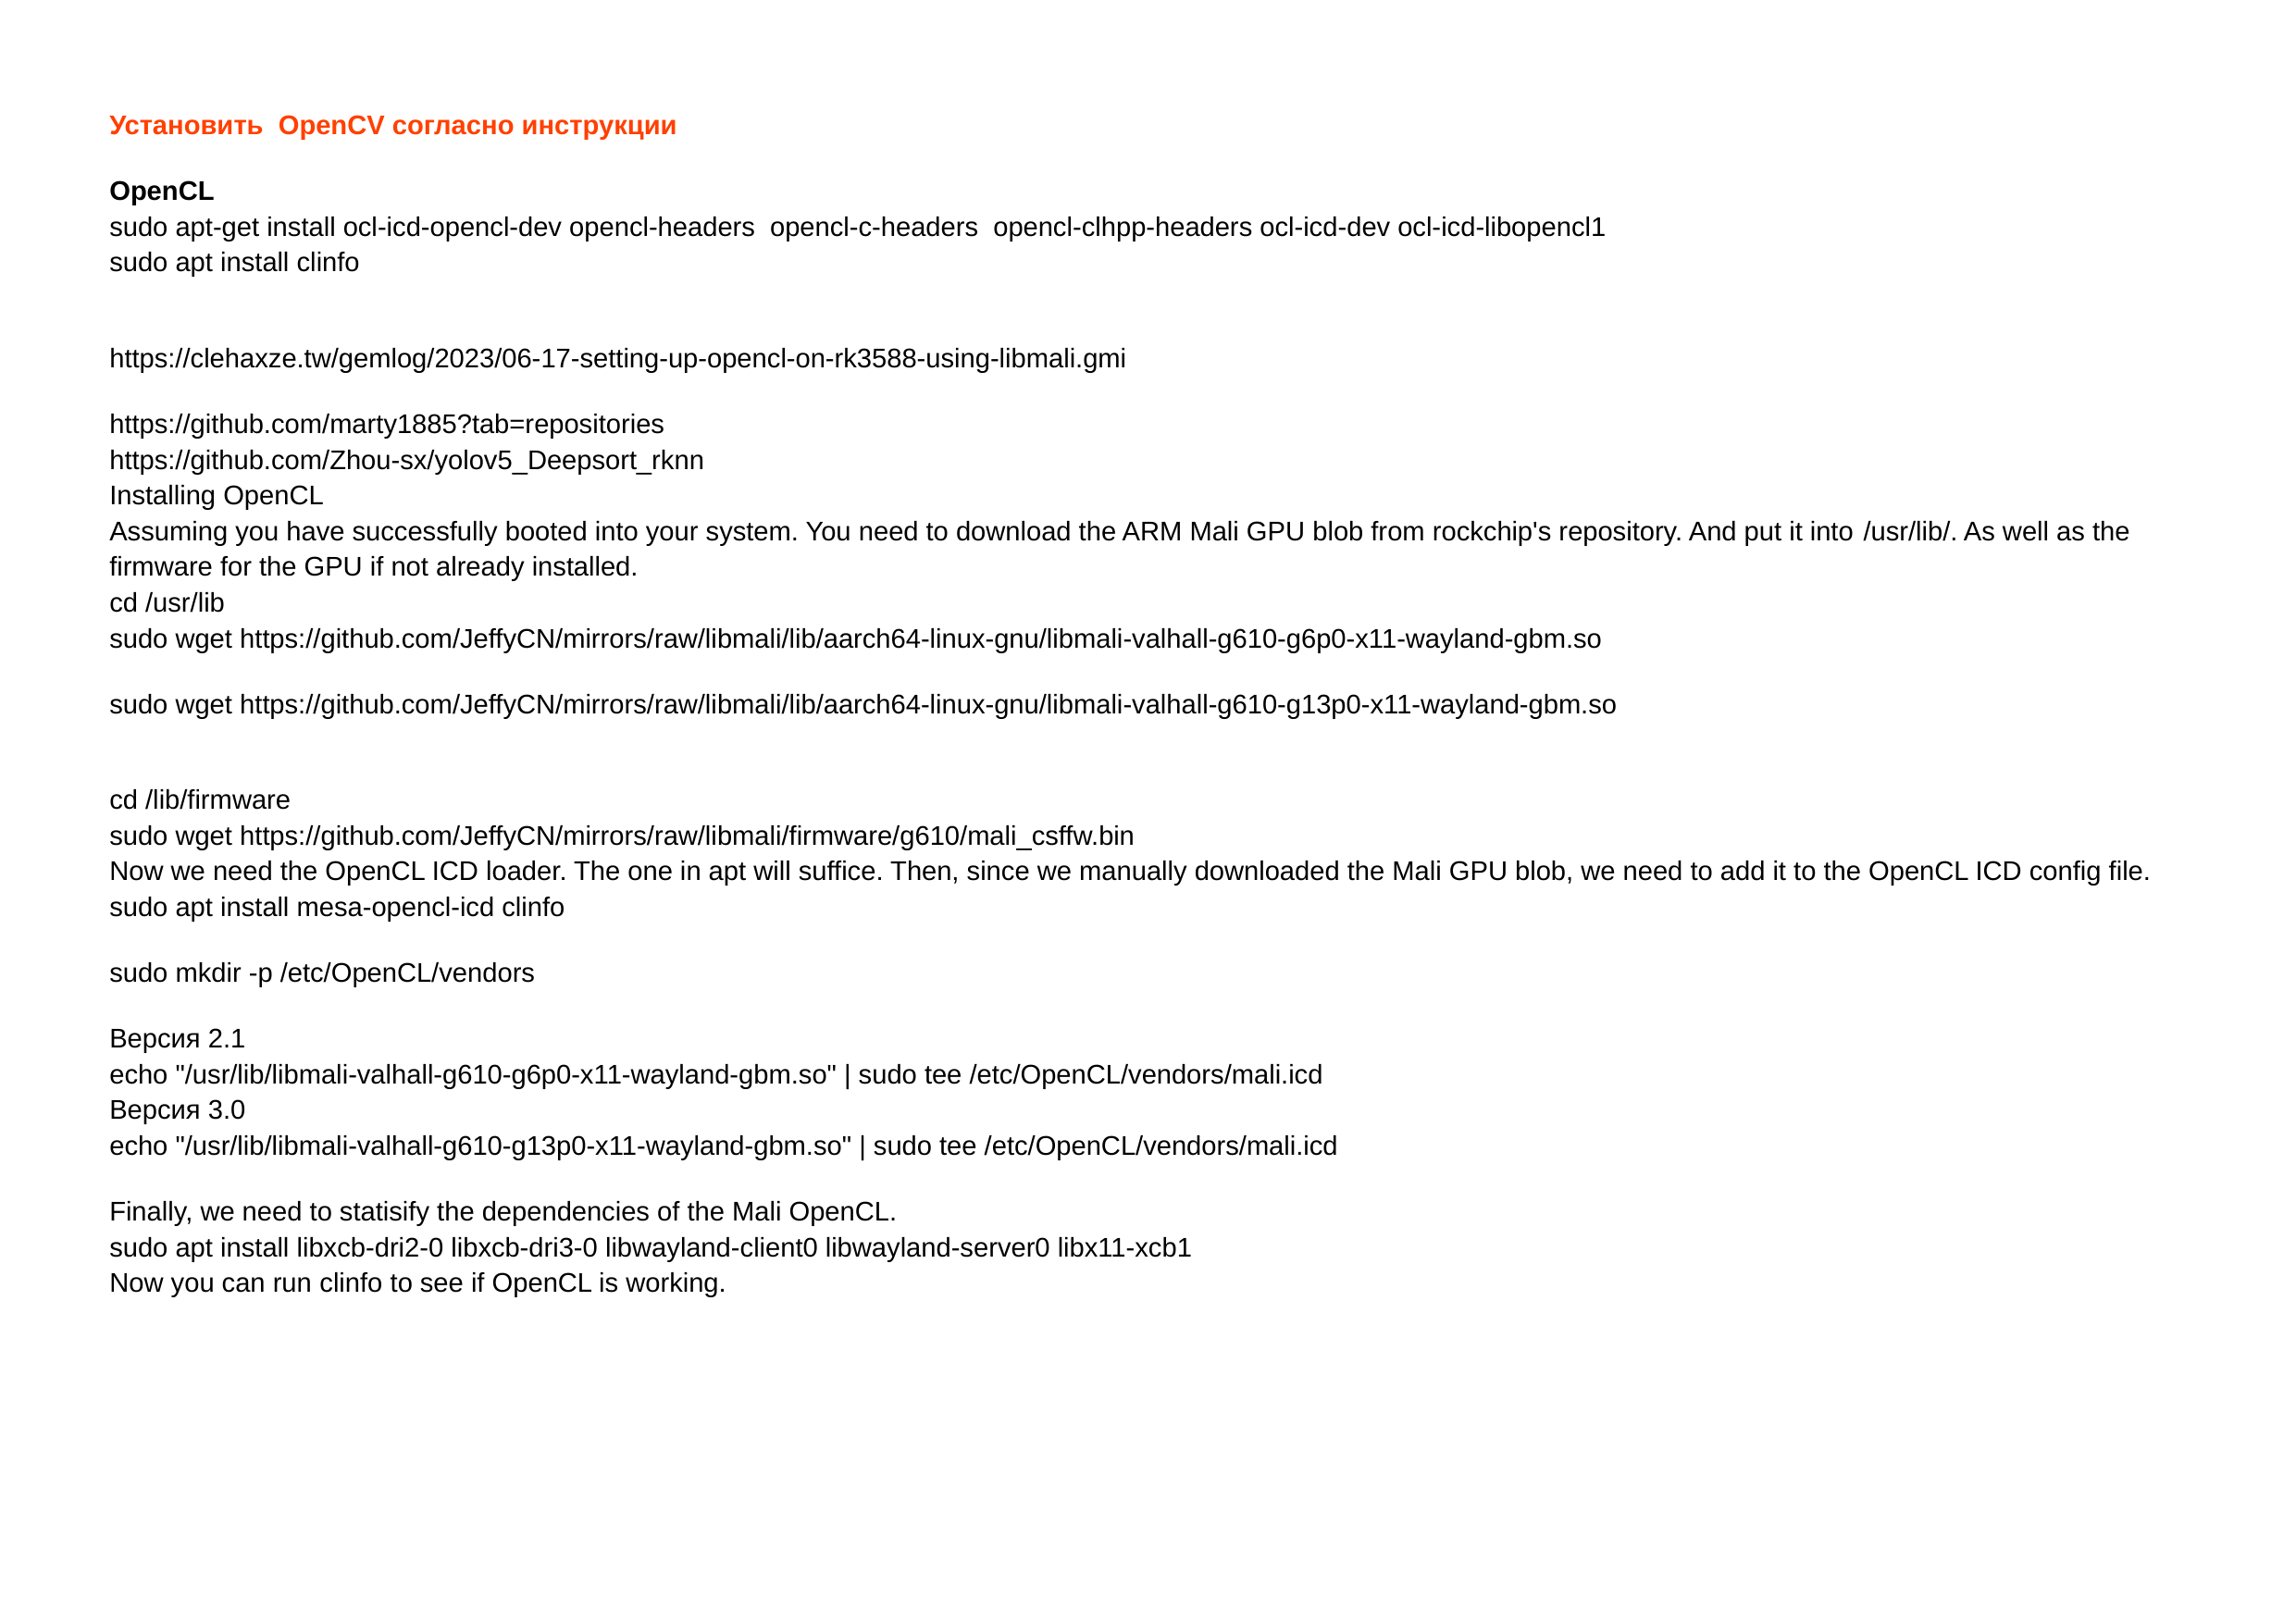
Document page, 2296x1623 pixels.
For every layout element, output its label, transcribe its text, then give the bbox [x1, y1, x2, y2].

text https://github.com/Zhou-sx/yolov5_Deepsort_rknn [109, 444, 2186, 475]
text sudo apt install clinfo [109, 246, 2186, 278]
text Assuming you have successfully booted into your system. You need to download the ARM Mali GPU blob from rockchip's repository. And put it into /usr/lib/. As well as the firmware for the GPU if not already installed. [109, 515, 2186, 582]
text sudo wget https://github.com/JeffyCN/mirrors/raw/libmali/lib/aarch64-linux-gnu/libmali-valhall-g610-g6p0-x11-wayland-gbm.so [109, 622, 2186, 653]
text sudo apt install mesa-opencl-icd clinfo [109, 891, 2186, 923]
text Установить OpenCV согласно инструкции [109, 109, 2186, 141]
text Версия 2.1 [109, 1022, 2186, 1054]
text echo "/usr/lib/libmali-valhall-g610-g6p0-x11-wayland-gbm.so" | sudo tee /etc/OpenCL/vendors/mali.icd [109, 1059, 2186, 1089]
text Версия 3.0 [109, 1094, 2186, 1125]
text sudo wget https://github.com/JeffyCN/mirrors/raw/libmali/firmware/g610/mali_csffw.bin [109, 820, 2186, 850]
text Now you can run clinfo to see if OpenCL is working. [109, 1267, 2186, 1298]
text echo "/usr/lib/libmali-valhall-g610-g13p0-x11-wayland-gbm.so" | sudo tee /etc/OpenCL/vendors/mali.icd [109, 1130, 2186, 1160]
text sudo wget https://github.com/JeffyCN/mirrors/raw/libmali/lib/aarch64-linux-gnu/libmali-valhall-g610-g13p0-x11-wayland-gbm.so [109, 688, 2186, 719]
text Now we need the OpenCL ICD loader. The one in apt will suffice. Then, since we manually downloaded the Mali GPU blob, we need to add it to the OpenCL ICD config file. [109, 855, 2186, 886]
text sudo apt install libxcb-dri2-0 libxcb-dri3-0 libwayland-client0 libwayland-server0 libx11-xcb1 [109, 1232, 2186, 1262]
text https://github.com/marty1885?tab=repositories [109, 408, 2186, 440]
text Installing OpenCL [109, 479, 2186, 511]
text cd /usr/lib [109, 587, 2186, 617]
text sudo mkdir -p /etc/OpenCL/vendors [109, 957, 2186, 988]
text OpenCL [109, 175, 2186, 206]
text https://clehaxze.tw/gemlog/2023/06-17-setting-up-opencl-on-rk3588-using-libmali.gmi [109, 342, 2186, 374]
text Finally, we need to statisify the dependencies of the Mali OpenCL. [109, 1196, 2186, 1227]
text cd /lib/firmware [109, 784, 2186, 815]
text sudo apt-get install ocl-icd-opencl-dev opencl-headers opencl-c-headers opencl-clhpp-headers ocl-icd-dev ocl-icd-libopencl1 [109, 211, 2186, 242]
